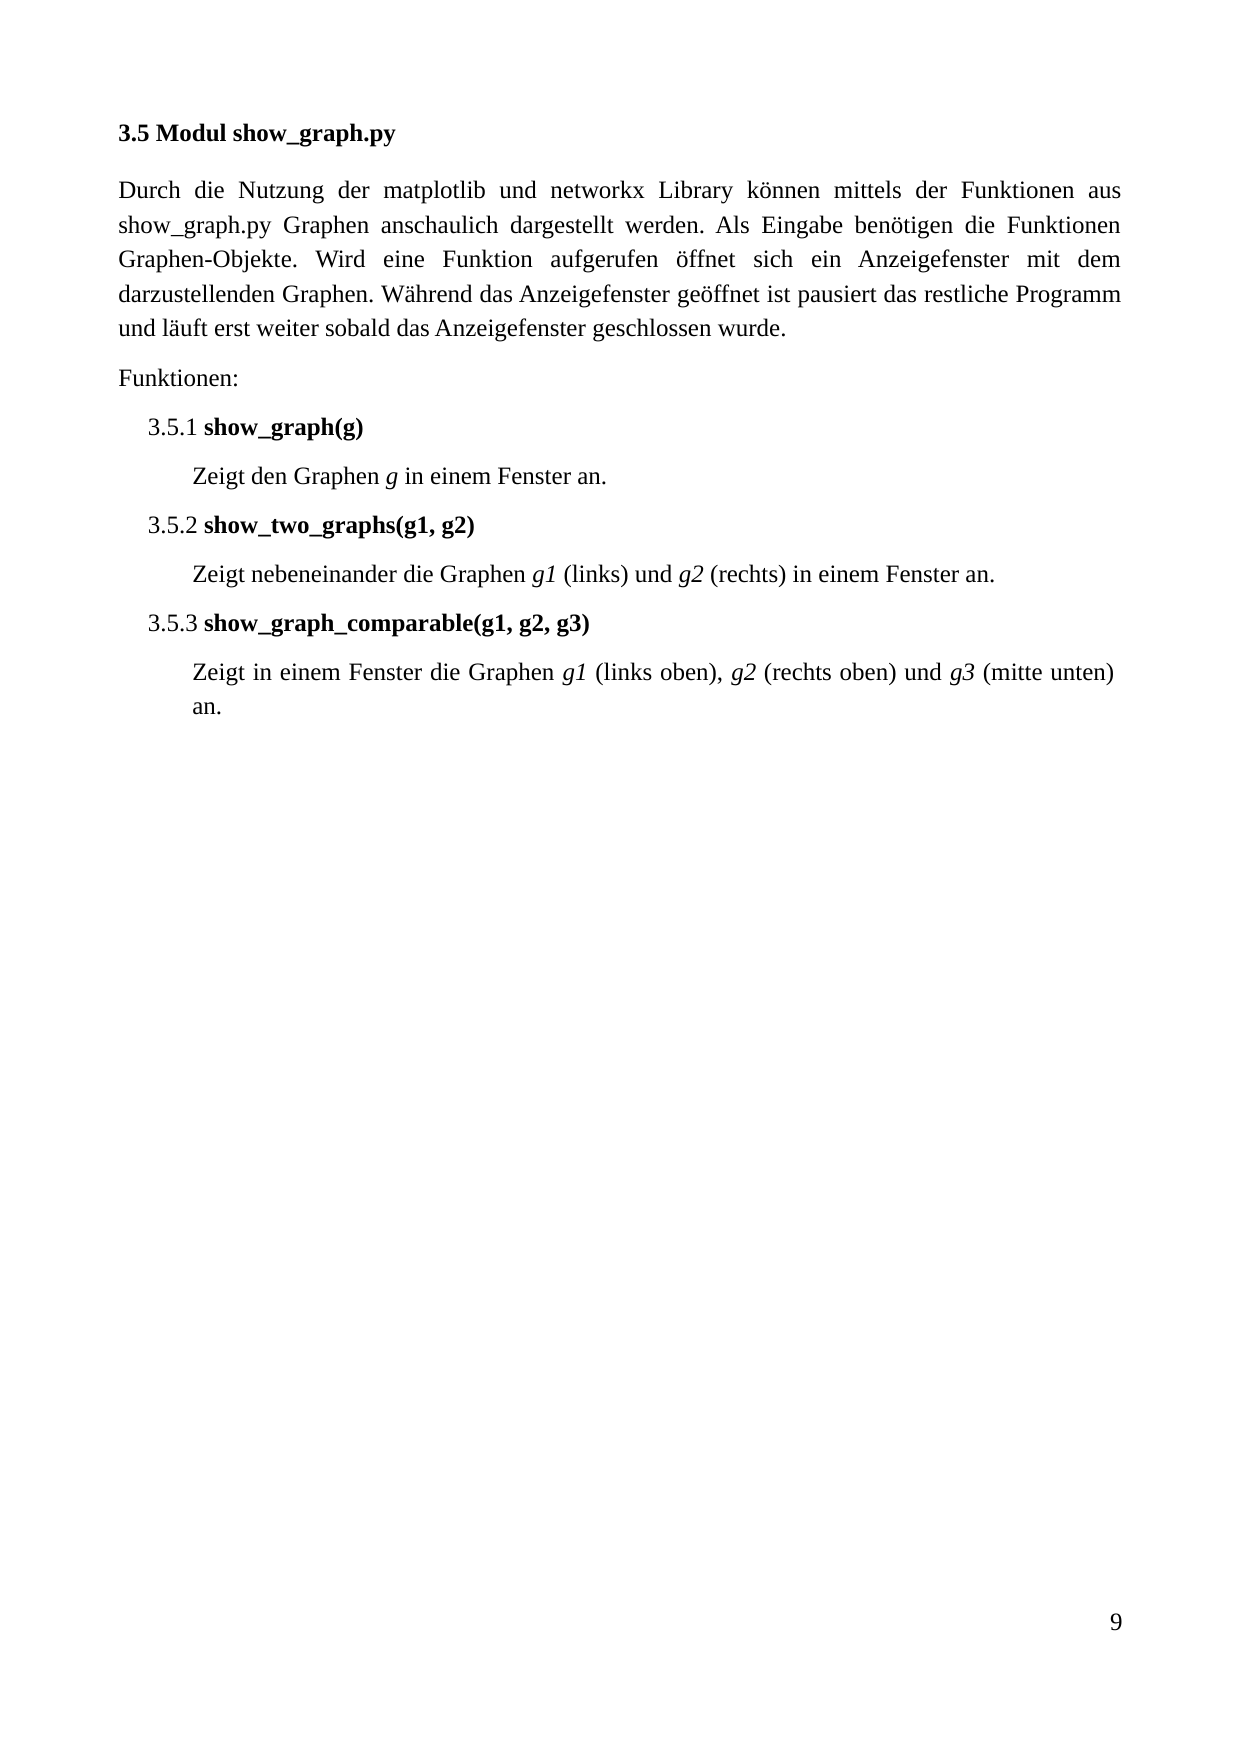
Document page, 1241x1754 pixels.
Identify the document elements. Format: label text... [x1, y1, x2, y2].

text Zeigt nebeneinander die Graphen g1 (links) und g2 (rechts) in einem Fenster an. [118, 559, 1122, 588]
text Durch die Nutzung der matplotlib und networkx Library können mittels der Funktionen aus show_graph.py Graphen anschaulich dargestellt werden. Als Eingabe benötigen die Funktionen Graphen-Objekte. Wird eine Funktion aufgerufen öffnet sich ein Anzeigefenster mit dem darzustellenden Graphen. Während das Anzeigefenster geöffnet ist pausiert das restliche Programm und läuft erst weiter sobald das Anzeigefenster geschlossen wurde. [118, 176, 1122, 342]
text Zeigt in einem Fenster die Graphen g1 (links oben), g2 (rechts oben) und g3 (mitte unten) an. [118, 657, 1122, 720]
text Funktionen: [118, 363, 1122, 391]
list 3.5.2 show_two_graphs(g1, g2) [148, 510, 1122, 538]
list 3.5.3 show_graph_comparable(g1, g2, g3) [148, 608, 1122, 637]
list 3.5.1 show_graph(g) [148, 412, 1122, 440]
text Zeigt den Graphen g in einem Fenster an. [118, 461, 1122, 489]
text 3.5 Modul show_graph.py [118, 118, 1122, 147]
